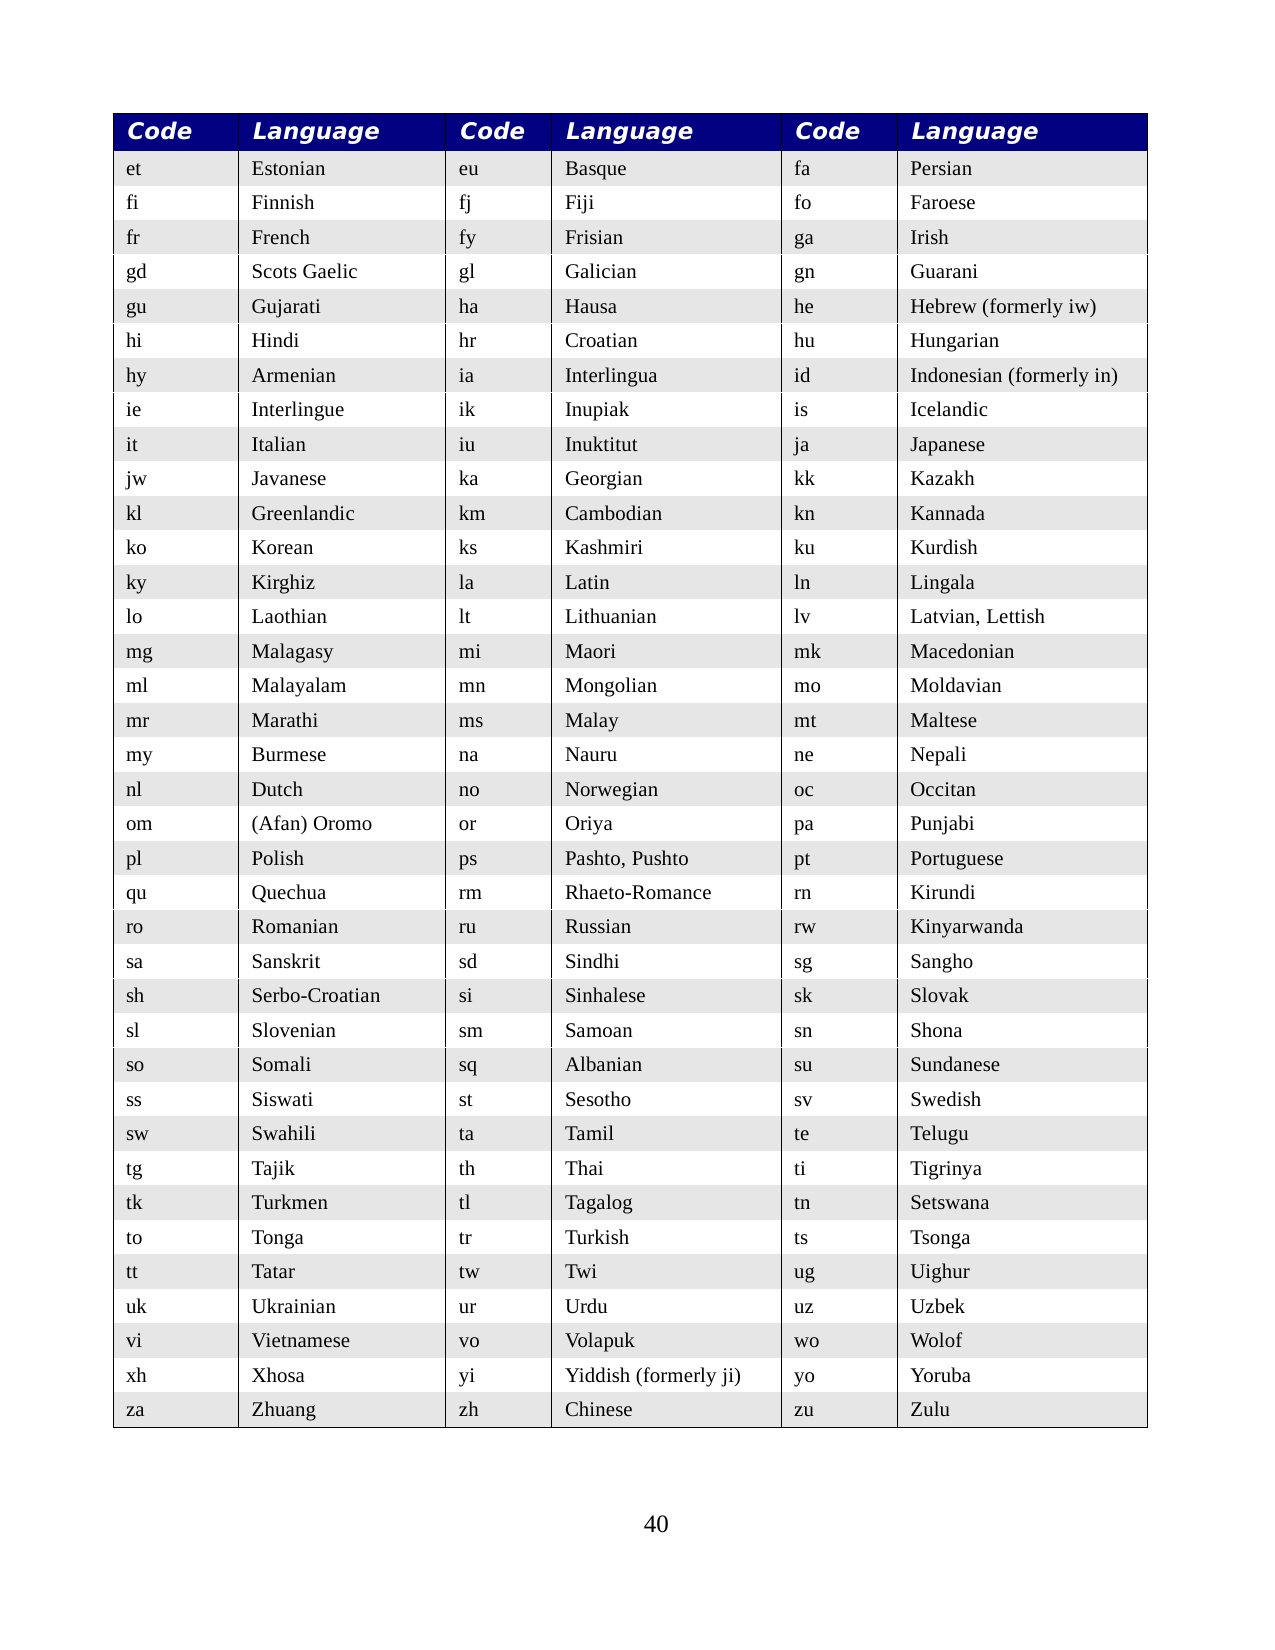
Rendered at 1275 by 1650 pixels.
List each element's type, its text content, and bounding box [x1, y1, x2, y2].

table_cell or [446, 806, 551, 841]
table_cell yo [782, 1358, 897, 1392]
table_cell id [782, 358, 897, 392]
table_cell Fiji [552, 186, 781, 220]
table_cell Sundanese [898, 1048, 1147, 1082]
table_cell yi [446, 1358, 551, 1392]
table_cell Sangho [898, 944, 1147, 978]
table_cell rn [782, 875, 897, 909]
table_cell Setswana [898, 1185, 1147, 1220]
table_cell Swedish [898, 1082, 1147, 1116]
table_cell sv [782, 1082, 897, 1116]
table_cell tw [446, 1254, 551, 1289]
table_cell Oriya [552, 806, 781, 841]
table_cell pa [782, 806, 897, 841]
table_cell Icelandic [898, 393, 1147, 427]
table_cell ln [782, 565, 897, 599]
table_cell Inupiak [552, 393, 781, 427]
table_cell Yiddish (formerly ji) [552, 1358, 781, 1392]
table_cell tn [782, 1185, 897, 1220]
table_cell Sinhalese [552, 979, 781, 1013]
table_cell Tigrinya [898, 1151, 1147, 1185]
table_cell Scots Gaelic [239, 255, 445, 289]
table_cell eu [446, 151, 551, 186]
table_cell Yoruba [898, 1358, 1147, 1392]
table_cell sw [114, 1116, 238, 1151]
table_cell sm [446, 1013, 551, 1047]
table_cell te [782, 1116, 897, 1151]
table_cell ti [782, 1151, 897, 1185]
table_cell ks [446, 530, 551, 565]
table_cell Greenlandic [239, 496, 445, 530]
table_header Code [782, 114, 897, 151]
table_cell Malayalam [239, 668, 445, 703]
table_cell Tatar [239, 1254, 445, 1289]
table_cell ne [782, 737, 897, 772]
table_cell Tamil [552, 1116, 781, 1151]
table_cell Malay [552, 703, 781, 737]
table_cell Portuguese [898, 841, 1147, 875]
table_header Code [446, 114, 551, 151]
table_cell ts [782, 1220, 897, 1254]
table_cell Albanian [552, 1048, 781, 1082]
table_cell Romanian [239, 910, 445, 944]
table_cell ta [446, 1116, 551, 1151]
table_cell Wolof [898, 1323, 1147, 1358]
table_cell zh [446, 1392, 551, 1427]
table_cell lv [782, 599, 897, 634]
table_cell oc [782, 772, 897, 806]
table_cell sq [446, 1048, 551, 1082]
table_cell Chinese [552, 1392, 781, 1427]
table_cell Occitan [898, 772, 1147, 806]
table_cell qu [114, 875, 238, 909]
table_cell iu [446, 427, 551, 461]
table_cell Gujarati [239, 289, 445, 323]
table_cell Nepali [898, 737, 1147, 772]
table_cell Tsonga [898, 1220, 1147, 1254]
table_cell Thai [552, 1151, 781, 1185]
table_cell rm [446, 875, 551, 909]
table_cell hi [114, 324, 238, 358]
table_cell he [782, 289, 897, 323]
table_cell hu [782, 324, 897, 358]
table_cell is [782, 393, 897, 427]
table_cell Faroese [898, 186, 1147, 220]
table_cell Hebrew (formerly iw) [898, 289, 1147, 323]
table_cell ml [114, 668, 238, 703]
table_cell mk [782, 634, 897, 668]
table_cell Tagalog [552, 1185, 781, 1220]
table_cell Uighur [898, 1254, 1147, 1289]
table_cell Persian [898, 151, 1147, 186]
table_cell su [782, 1048, 897, 1082]
table_cell na [446, 737, 551, 772]
table_cell Shona [898, 1013, 1147, 1047]
table_cell Latin [552, 565, 781, 599]
table_cell ko [114, 530, 238, 565]
table_cell Hausa [552, 289, 781, 323]
table_cell Guarani [898, 255, 1147, 289]
table_cell Urdu [552, 1289, 781, 1323]
table_cell Hindi [239, 324, 445, 358]
table_cell Turkish [552, 1220, 781, 1254]
table_cell Pashto, Pushto [552, 841, 781, 875]
table_cell Estonian [239, 151, 445, 186]
table_cell la [446, 565, 551, 599]
table_cell et [114, 151, 238, 186]
table_cell mr [114, 703, 238, 737]
table_cell mi [446, 634, 551, 668]
table_cell Indonesian (formerly in) [898, 358, 1147, 392]
table_cell fr [114, 220, 238, 254]
table_cell Finnish [239, 186, 445, 220]
table_cell lt [446, 599, 551, 634]
table_cell nl [114, 772, 238, 806]
table_header Language [898, 114, 1147, 151]
table_cell wo [782, 1323, 897, 1358]
table_cell Basque [552, 151, 781, 186]
table_cell sn [782, 1013, 897, 1047]
table_cell mg [114, 634, 238, 668]
table_cell Kinyarwanda [898, 910, 1147, 944]
table_cell ia [446, 358, 551, 392]
table_cell Samoan [552, 1013, 781, 1047]
table_cell Cambodian [552, 496, 781, 530]
table_cell zu [782, 1392, 897, 1427]
table_cell ro [114, 910, 238, 944]
table_cell sa [114, 944, 238, 978]
table_cell gd [114, 255, 238, 289]
table_cell Moldavian [898, 668, 1147, 703]
table_cell (Afan) Oromo [239, 806, 445, 841]
table_cell Norwegian [552, 772, 781, 806]
table_cell tk [114, 1185, 238, 1220]
table_cell Slovenian [239, 1013, 445, 1047]
table_cell sh [114, 979, 238, 1013]
table_cell tr [446, 1220, 551, 1254]
table_cell uk [114, 1289, 238, 1323]
table_header Code [114, 114, 238, 151]
table_cell fi [114, 186, 238, 220]
table_cell Zhuang [239, 1392, 445, 1427]
table_cell si [446, 979, 551, 1013]
table_cell gu [114, 289, 238, 323]
table_cell kl [114, 496, 238, 530]
table_cell Georgian [552, 461, 781, 496]
table_cell Rhaeto-Romance [552, 875, 781, 909]
table_cell tl [446, 1185, 551, 1220]
table_cell fa [782, 151, 897, 186]
table_cell Italian [239, 427, 445, 461]
table_cell th [446, 1151, 551, 1185]
table_cell ja [782, 427, 897, 461]
table_cell ss [114, 1082, 238, 1116]
table_cell Slovak [898, 979, 1147, 1013]
table_cell tt [114, 1254, 238, 1289]
table_cell French [239, 220, 445, 254]
table_cell Zulu [898, 1392, 1147, 1427]
table_cell Tonga [239, 1220, 445, 1254]
table_cell no [446, 772, 551, 806]
table_cell Hungarian [898, 324, 1147, 358]
table_cell Inuktitut [552, 427, 781, 461]
table_cell Japanese [898, 427, 1147, 461]
table_cell Volapuk [552, 1323, 781, 1358]
table_cell Armenian [239, 358, 445, 392]
table_cell Marathi [239, 703, 445, 737]
table_cell Maltese [898, 703, 1147, 737]
table_cell ps [446, 841, 551, 875]
table_cell gn [782, 255, 897, 289]
table_cell sd [446, 944, 551, 978]
table_cell sl [114, 1013, 238, 1047]
table_cell Serbo-Croatian [239, 979, 445, 1013]
table_cell Nauru [552, 737, 781, 772]
table_cell tg [114, 1151, 238, 1185]
table_cell so [114, 1048, 238, 1082]
table_cell Macedonian [898, 634, 1147, 668]
table_cell Galician [552, 255, 781, 289]
table_cell Punjabi [898, 806, 1147, 841]
table_cell ur [446, 1289, 551, 1323]
table_cell mo [782, 668, 897, 703]
table_cell ik [446, 393, 551, 427]
table_cell ie [114, 393, 238, 427]
table_cell vo [446, 1323, 551, 1358]
table_cell Sanskrit [239, 944, 445, 978]
table_cell km [446, 496, 551, 530]
table_cell Sesotho [552, 1082, 781, 1116]
table_cell Polish [239, 841, 445, 875]
table_cell it [114, 427, 238, 461]
table_cell Vietnamese [239, 1323, 445, 1358]
table_cell fo [782, 186, 897, 220]
table_cell Burmese [239, 737, 445, 772]
table_cell Uzbek [898, 1289, 1147, 1323]
table_cell Malagasy [239, 634, 445, 668]
table_cell Swahili [239, 1116, 445, 1151]
table_cell Russian [552, 910, 781, 944]
table_cell Sindhi [552, 944, 781, 978]
table_cell ug [782, 1254, 897, 1289]
table_cell za [114, 1392, 238, 1427]
table_cell Lithuanian [552, 599, 781, 634]
table_cell kk [782, 461, 897, 496]
table_cell Korean [239, 530, 445, 565]
table_cell hr [446, 324, 551, 358]
table_cell Interlingua [552, 358, 781, 392]
table_cell Latvian, Lettish [898, 599, 1147, 634]
table_cell lo [114, 599, 238, 634]
table_cell gl [446, 255, 551, 289]
table_cell ku [782, 530, 897, 565]
table_cell Javanese [239, 461, 445, 496]
table_cell Quechua [239, 875, 445, 909]
table_cell Dutch [239, 772, 445, 806]
table_cell sk [782, 979, 897, 1013]
table_cell ga [782, 220, 897, 254]
table_cell st [446, 1082, 551, 1116]
table_cell Somali [239, 1048, 445, 1082]
table_cell ky [114, 565, 238, 599]
table_cell to [114, 1220, 238, 1254]
table_cell Laothian [239, 599, 445, 634]
table_cell Kurdish [898, 530, 1147, 565]
table_cell mt [782, 703, 897, 737]
table_header Language [552, 114, 781, 151]
table_cell Ukrainian [239, 1289, 445, 1323]
table_cell Twi [552, 1254, 781, 1289]
table_cell pt [782, 841, 897, 875]
table_cell Kirghiz [239, 565, 445, 599]
table_cell Siswati [239, 1082, 445, 1116]
table_cell rw [782, 910, 897, 944]
table_cell Turkmen [239, 1185, 445, 1220]
table_cell Telugu [898, 1116, 1147, 1151]
table_cell Irish [898, 220, 1147, 254]
table_cell xh [114, 1358, 238, 1392]
table_header Language [239, 114, 445, 151]
table_cell fy [446, 220, 551, 254]
table_cell Interlingue [239, 393, 445, 427]
table_cell Xhosa [239, 1358, 445, 1392]
table_cell sg [782, 944, 897, 978]
table_cell pl [114, 841, 238, 875]
table_cell uz [782, 1289, 897, 1323]
table_cell ha [446, 289, 551, 323]
table_cell kn [782, 496, 897, 530]
table_cell Frisian [552, 220, 781, 254]
table_cell Maori [552, 634, 781, 668]
table_cell Lingala [898, 565, 1147, 599]
table_cell ms [446, 703, 551, 737]
table_cell Kashmiri [552, 530, 781, 565]
table_cell Tajik [239, 1151, 445, 1185]
table_cell ka [446, 461, 551, 496]
table_cell Kannada [898, 496, 1147, 530]
table_cell Croatian [552, 324, 781, 358]
table_cell Kazakh [898, 461, 1147, 496]
table_cell jw [114, 461, 238, 496]
table_cell my [114, 737, 238, 772]
table_cell hy [114, 358, 238, 392]
table_cell ru [446, 910, 551, 944]
table_cell Mongolian [552, 668, 781, 703]
table_cell fj [446, 186, 551, 220]
table_cell mn [446, 668, 551, 703]
table_cell Kirundi [898, 875, 1147, 909]
table_cell vi [114, 1323, 238, 1358]
table_cell om [114, 806, 238, 841]
